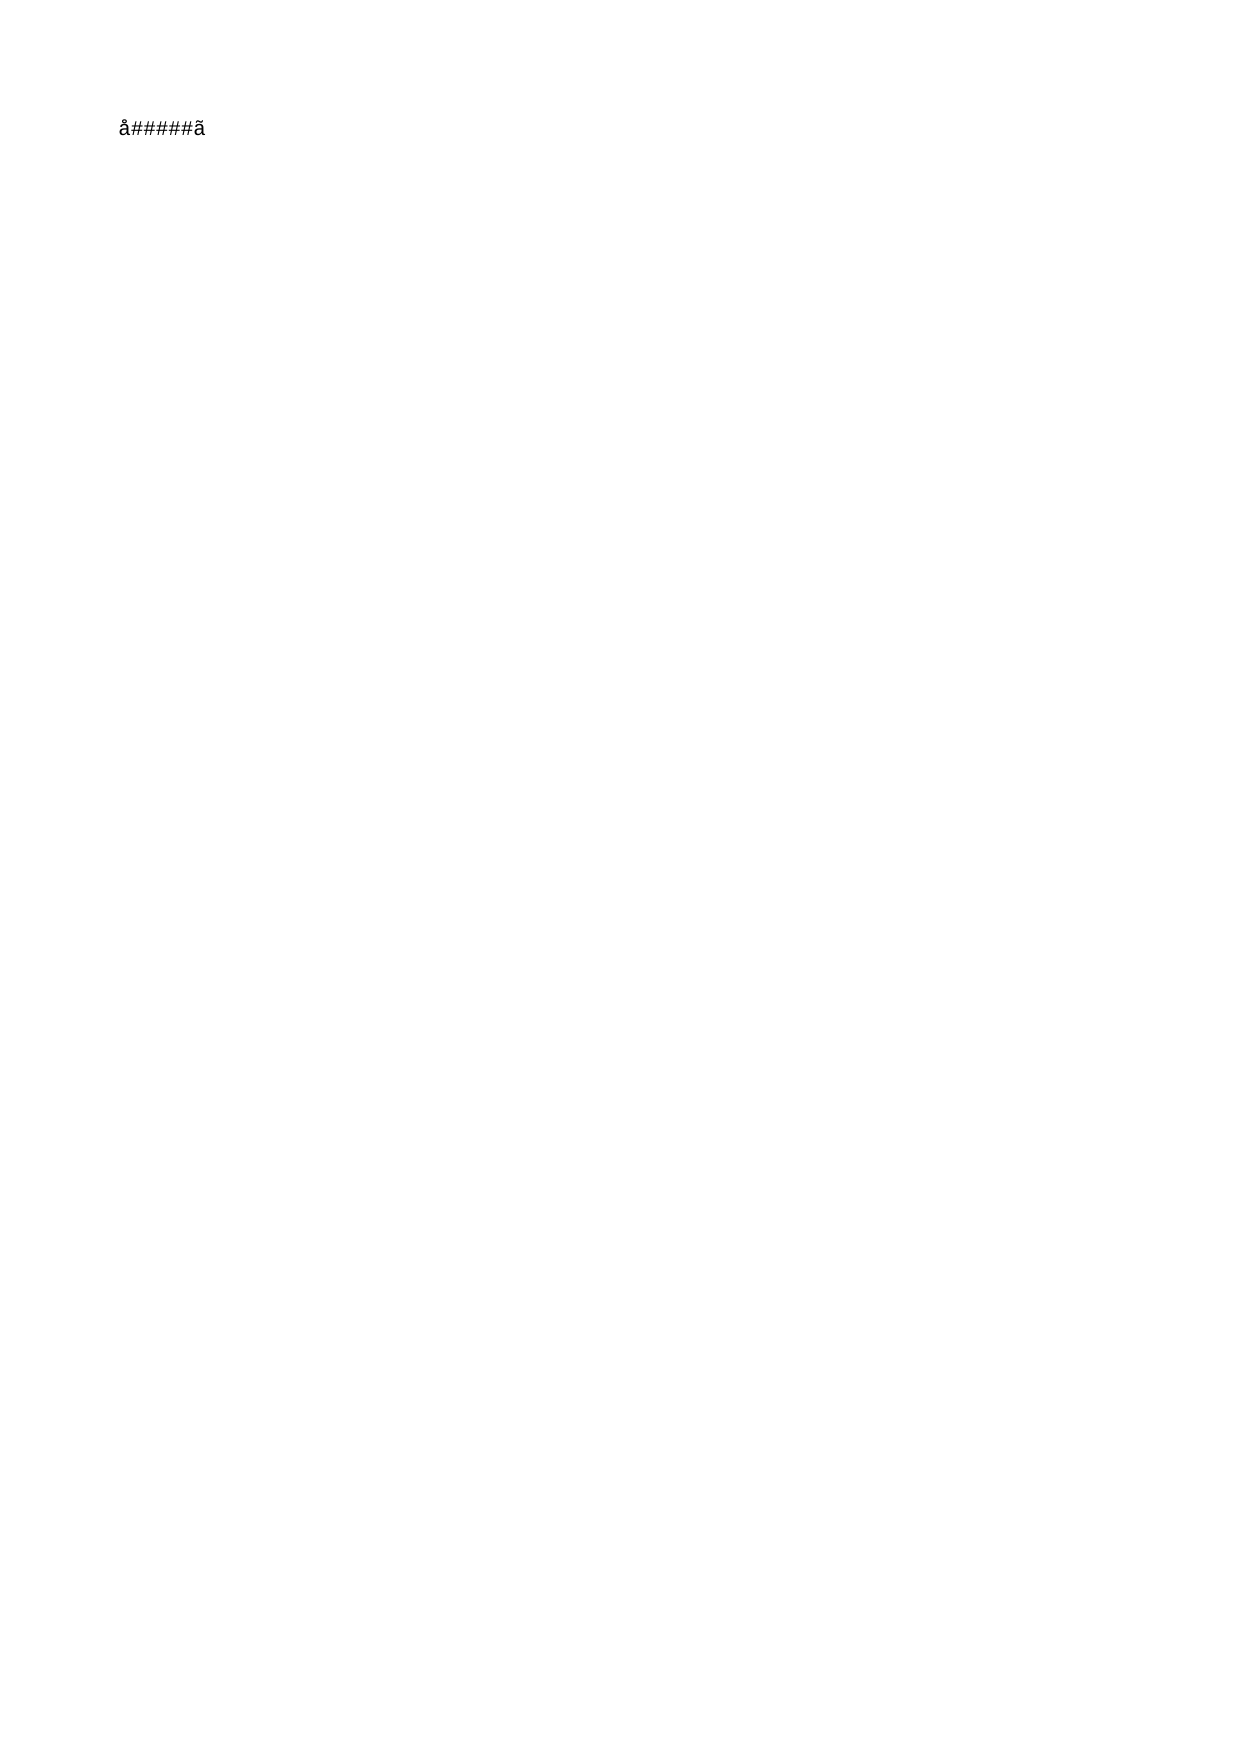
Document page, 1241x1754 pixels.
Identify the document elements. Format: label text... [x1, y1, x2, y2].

text å#####ã [118, 118, 1122, 142]
